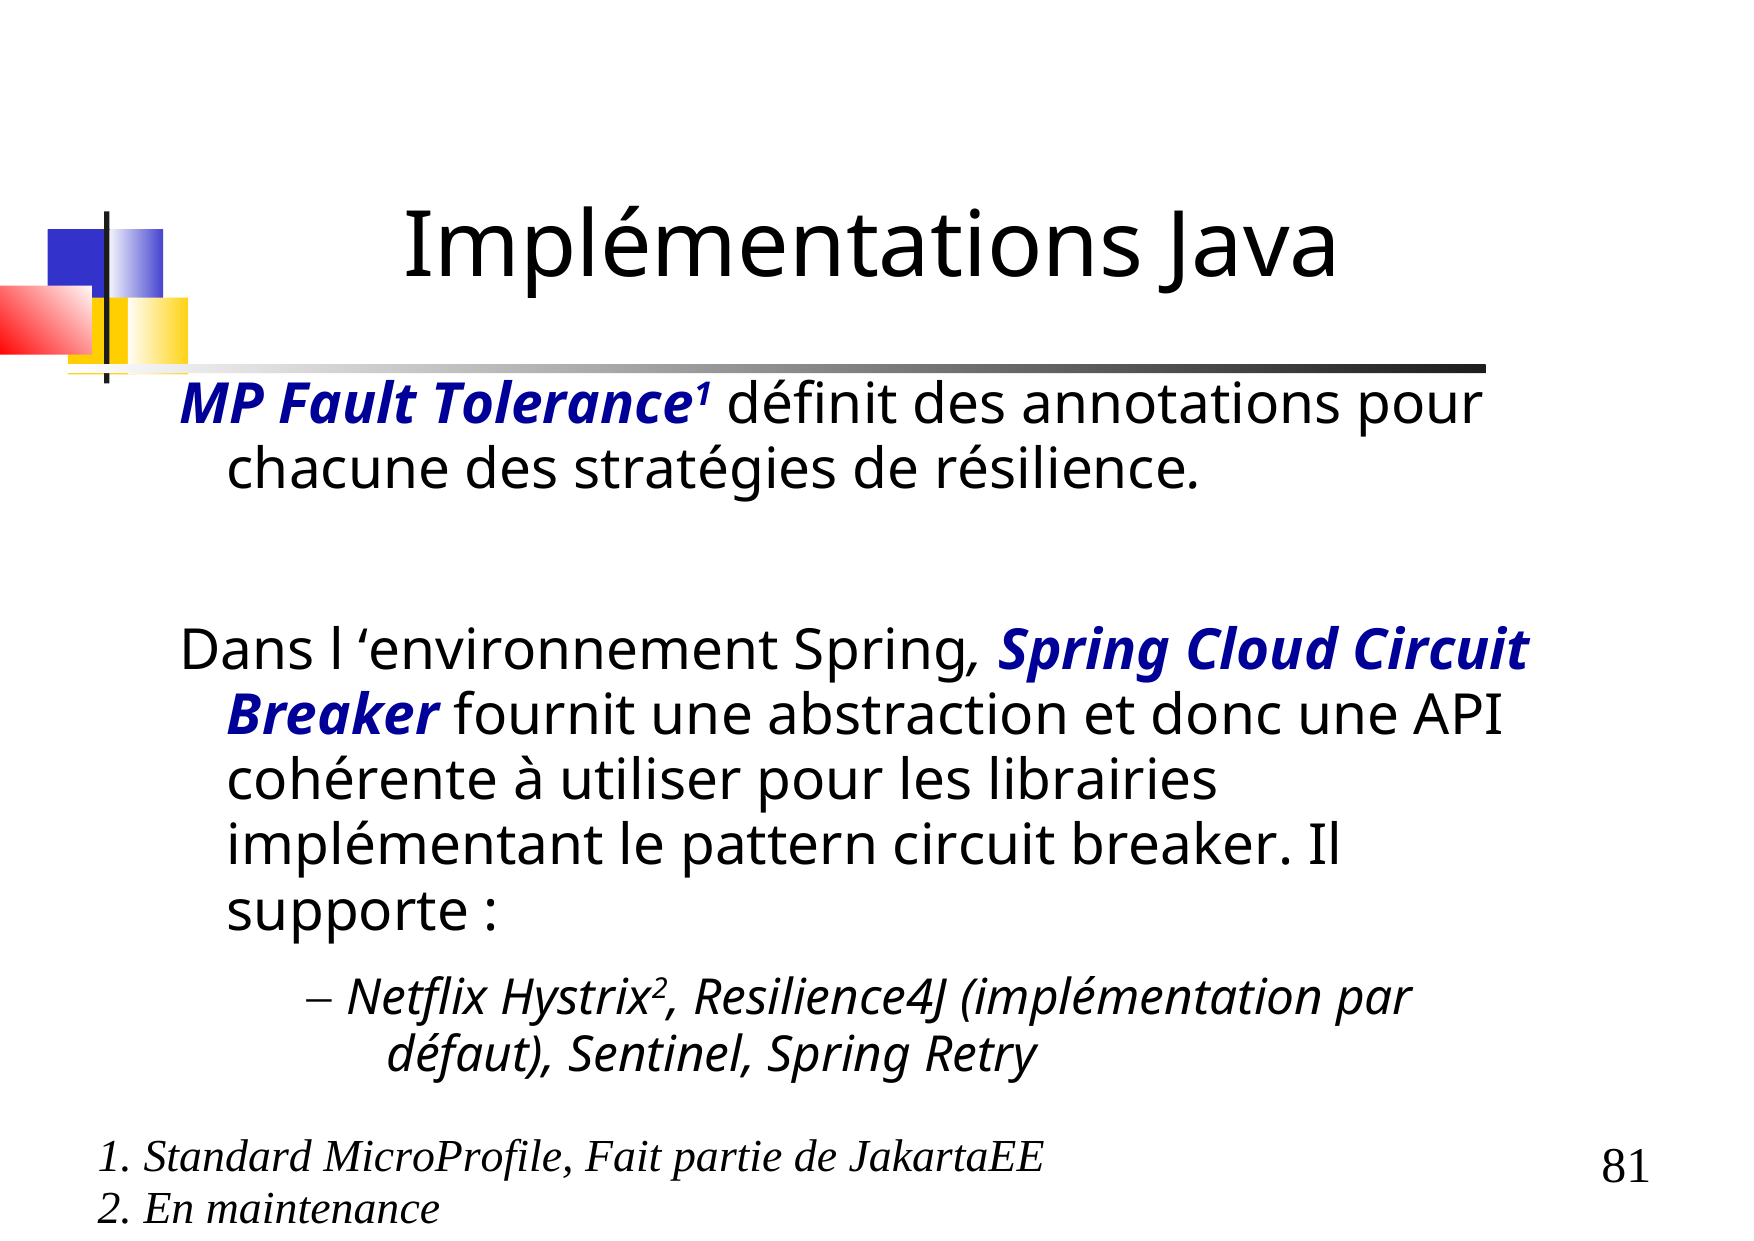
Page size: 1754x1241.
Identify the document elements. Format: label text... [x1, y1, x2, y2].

text_box 1. Standard MicroProfile, Fait partie de JakartaEE 2. En maintenance [82, 1122, 1061, 1241]
list MP Fault Tolerance1 définit des annotations pour chacune des stratégies de résilience. Dans l ‘environnement Spring, Spring Cloud Circuit Breaker fournit une abstraction et donc une API cohérente à utiliser pour les librairies implémentant le pattern circuit breaker. Il supporte : Netflix Hystrix2, Resilience4J (implémentation par défaut), Sentinel, Spring Retry [179, 371, 1567, 1091]
title Implémentations Java [179, 139, 1567, 351]
